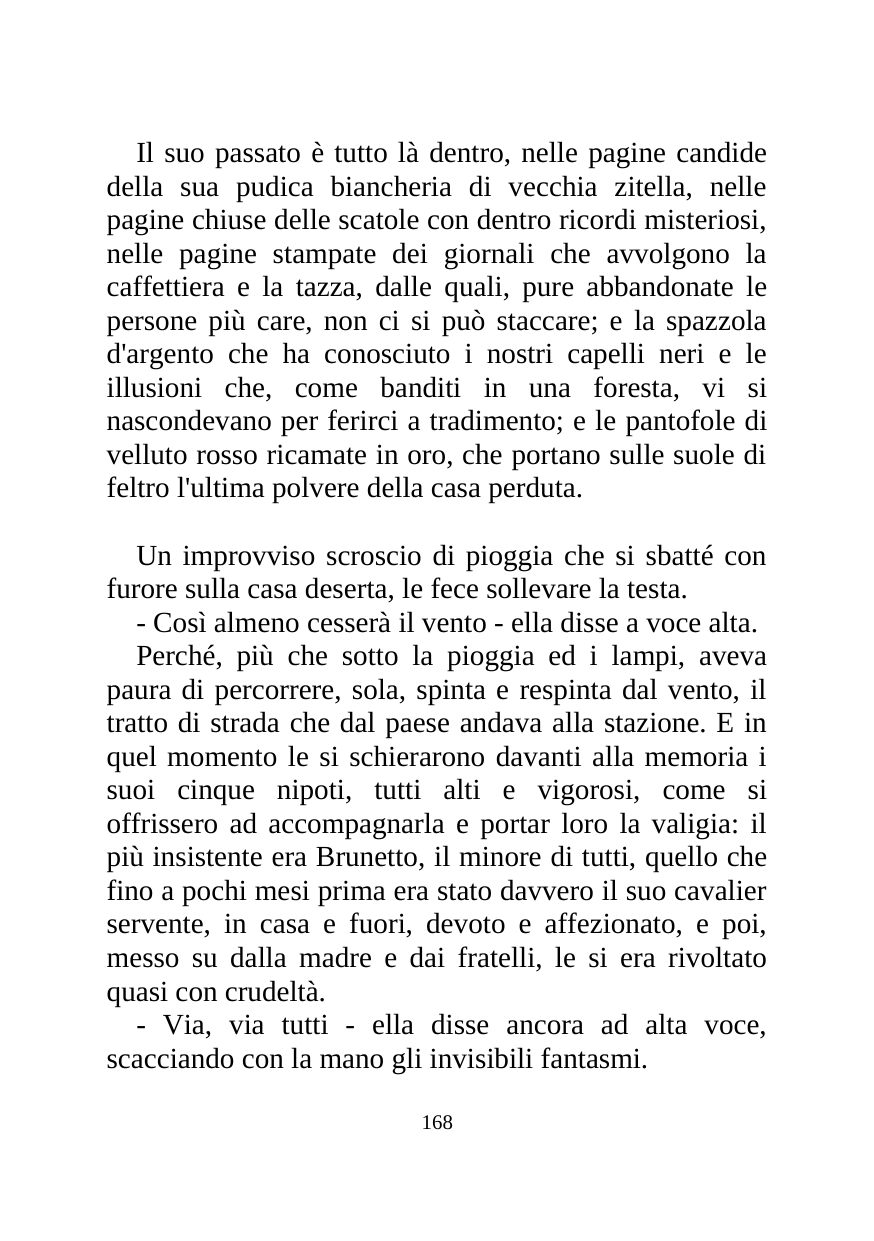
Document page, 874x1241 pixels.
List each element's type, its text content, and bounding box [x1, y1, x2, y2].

text Un improvviso scroscio di pioggia che si sbatté con furore sulla casa deserta, le fece sollevare la testa. [106, 538, 768, 605]
text Perché, più che sotto la pioggia ed i lampi, aveva paura di percorrere, sola, spinta e respinta dal vento, il tratto di strada che dal paese andava alla stazione. E in quel momento le si schierarono davanti alla memoria i suoi cinque nipoti, tutti alti e vigorosi, come si offrissero ad accompagnarla e portar loro la valigia: il più insistente era Brunetto, il minore di tutti, quello che fino a pochi mesi prima era stato davvero il suo cavalier servente, in casa e fuori, devoto e affezionato, e poi, messo su dalla madre e dai fratelli, le si era rivoltato quasi con crudeltà. [106, 638, 768, 1007]
text - Così almeno cesserà il vento - ella disse a voce alta. [106, 605, 768, 638]
text - Via, via tutti - ella disse ancora ad alta voce, scacciando con la mano gli invisibili fantasmi. [106, 1007, 768, 1074]
text Il suo passato è tutto là dentro, nelle pagine candide della sua pudica biancheria di vecchia zitella, nelle pagine chiuse delle scatole con dentro ricordi misteriosi, nelle pagine stampate dei giornali che avvolgono la caffettiera e la tazza, dalle quali, pure abbandonate le persone più care, non ci si può staccare; e la spazzola d'argento che ha conosciuto i nostri capelli neri e le illusioni che, come banditi in una foresta, vi si nascondevano per ferirci a tradimento; e le pantofole di velluto rosso ricamate in oro, che portano sulle suole di feltro l'ultima polvere della casa perduta. [106, 135, 768, 504]
